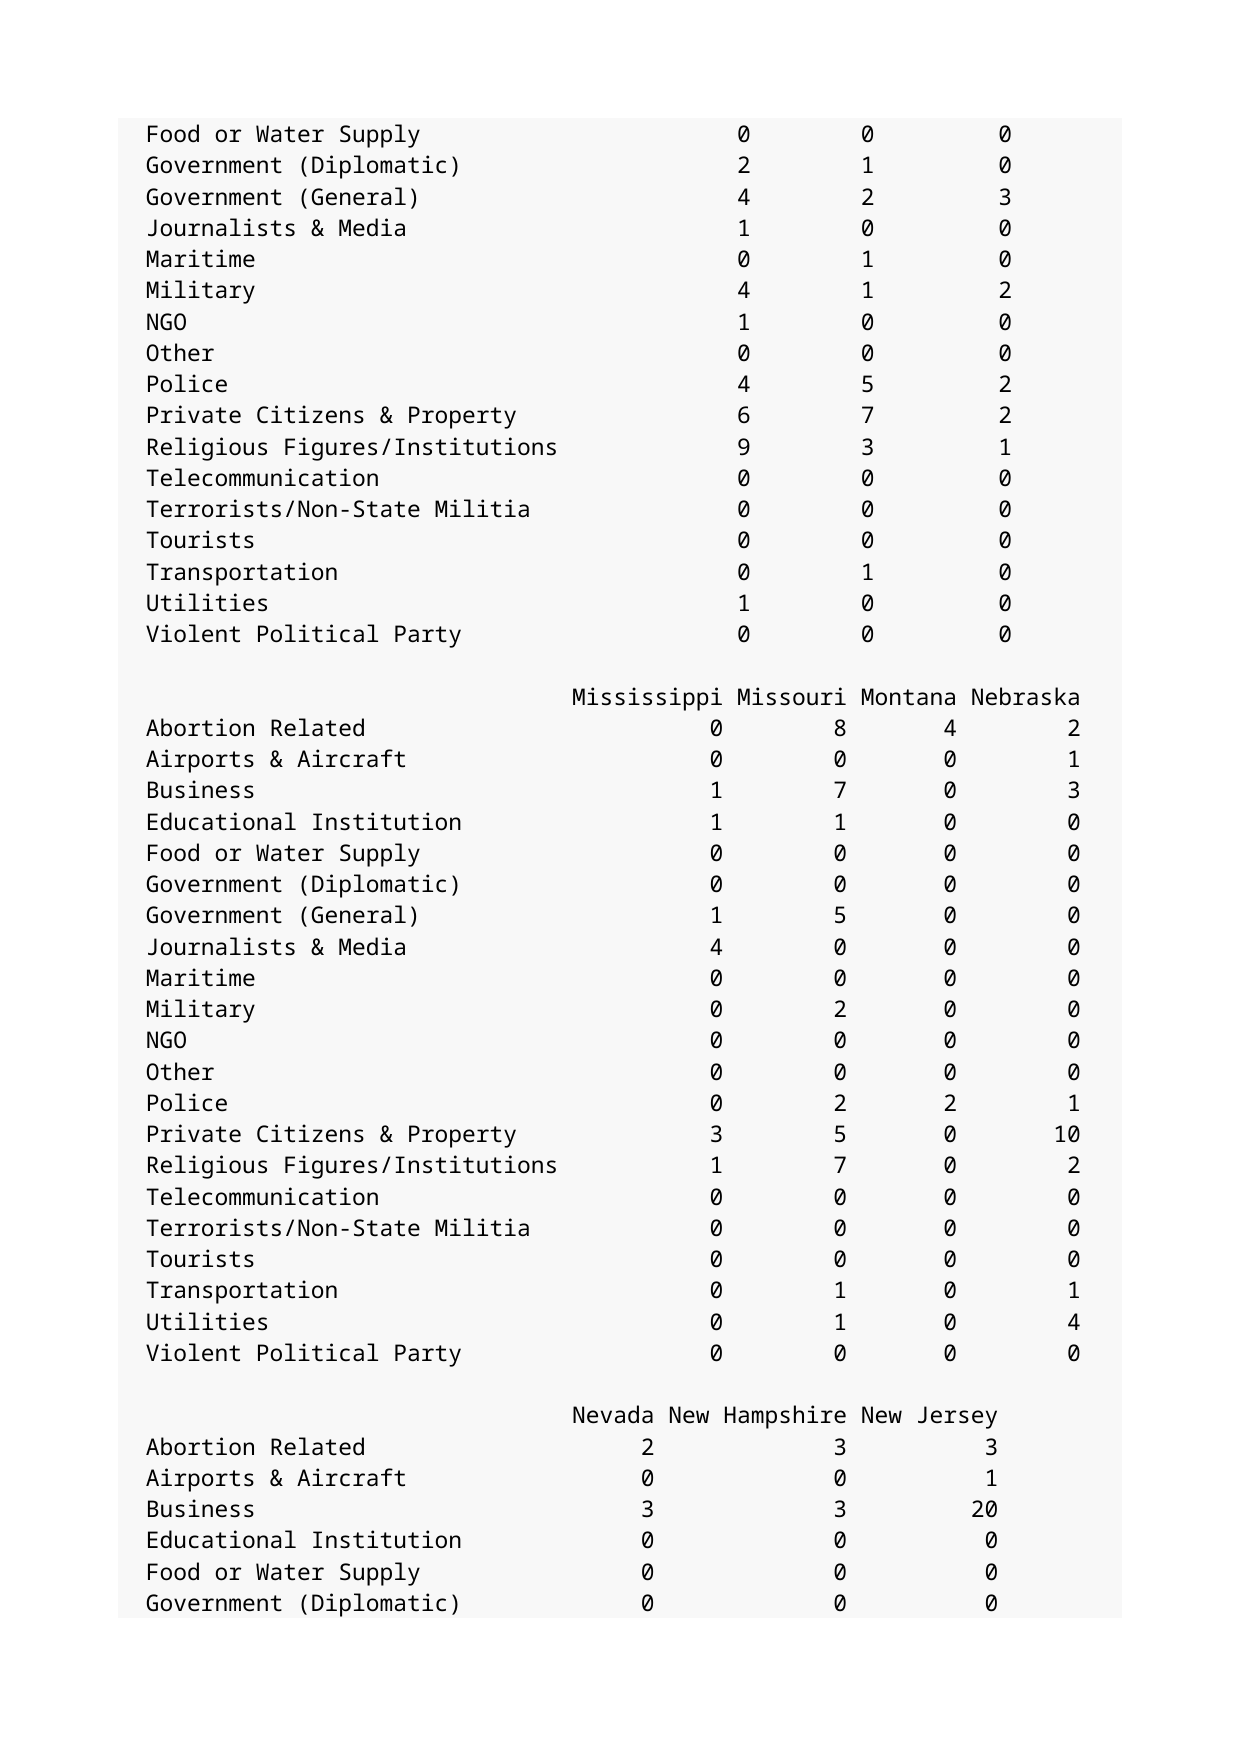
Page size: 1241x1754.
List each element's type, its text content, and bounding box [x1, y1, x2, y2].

text Food or Water Supply 0 0 0 Government (Diplomatic) 2 1 0 Government (General) 4 2 3 Journalists & Media 1 0 0 Maritime 0 1 0 Military 4 1 2 NGO 1 0 0 Other 0 0 0 Police 4 5 2 Private Citizens & Property 6 7 2 Religious Figures/Institutions 9 3 1 Telecommunication 0 0 0 Terrorists/Non-State Militia 0 0 0 Tourists 0 0 0 Transportation 0 1 0 Utilities 1 0 0 Violent Political Party 0 0 0 Mississippi Missouri Montana Nebraska Abortion Related 0 8 4 2 Airports & Aircraft 0 0 0 1 Business 1 7 0 3 Educational Institution 1 1 0 0 Food or Water Supply 0 0 0 0 Government (Diplomatic) 0 0 0 0 Government (General) 1 5 0 0 Journalists & Media 4 0 0 0 Maritime 0 0 0 0 Military 0 2 0 0 NGO 0 0 0 0 Other 0 0 0 0 Police 0 2 2 1 Private Citizens & Property 3 5 0 10 Religious Figures/Institutions 1 7 0 2 Telecommunication 0 0 0 0 Terrorists/Non-State Militia 0 0 0 0 Tourists 0 0 0 0 Transportation 0 1 0 1 Utilities 0 1 0 4 Violent Political Party 0 0 0 0 Nevada New Hampshire New Jersey Abortion Related 2 3 3 Airports & Aircraft 0 0 1 Business 3 3 20 Educational Institution 0 0 0 Food or Water Supply 0 0 0 Government (Diplomatic) 0 0 0 [118, 118, 1122, 1618]
